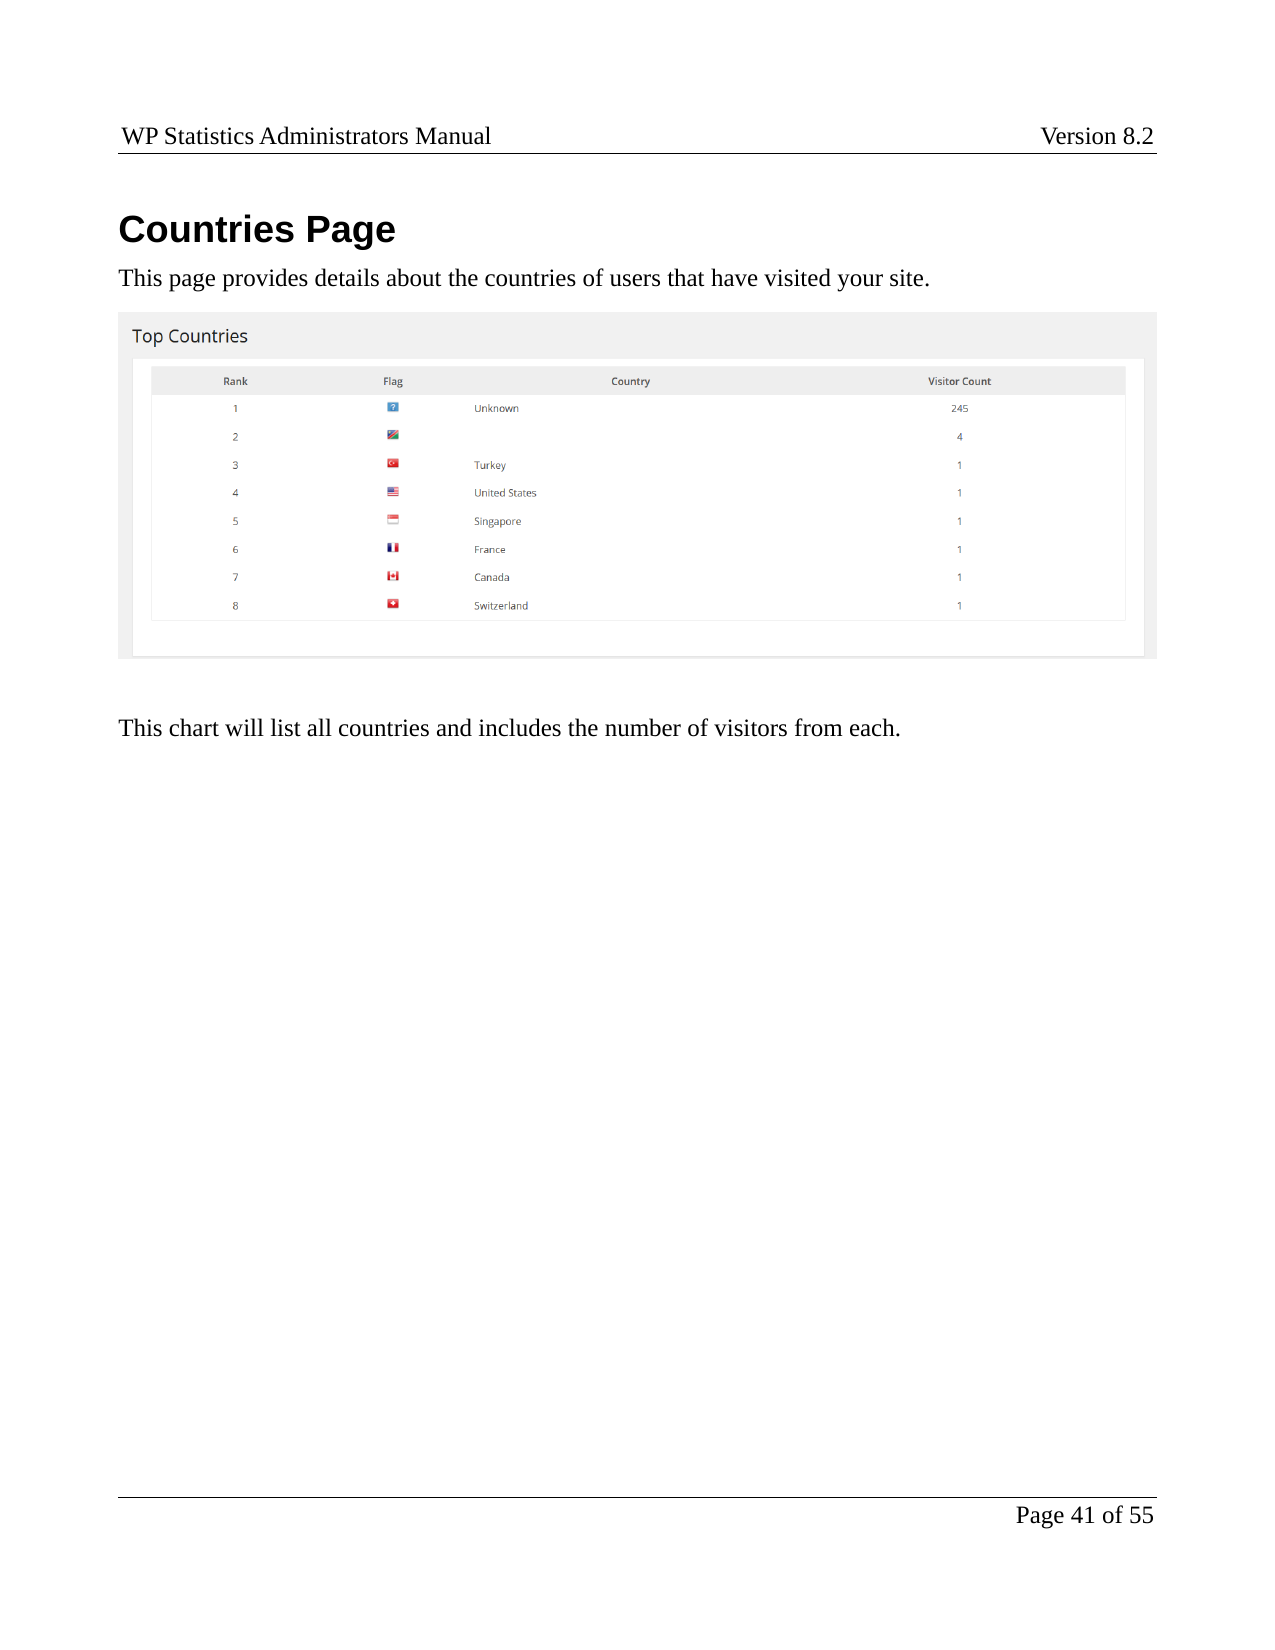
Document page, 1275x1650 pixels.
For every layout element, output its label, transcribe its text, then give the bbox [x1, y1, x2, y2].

text This chart will list all countries and includes the number of visitors from each. [118, 713, 1157, 742]
picture [118, 312, 1157, 659]
text This page provides details about the countries of users that have visited your site. [118, 263, 1157, 292]
subtitle Countries Page [118, 207, 1157, 251]
